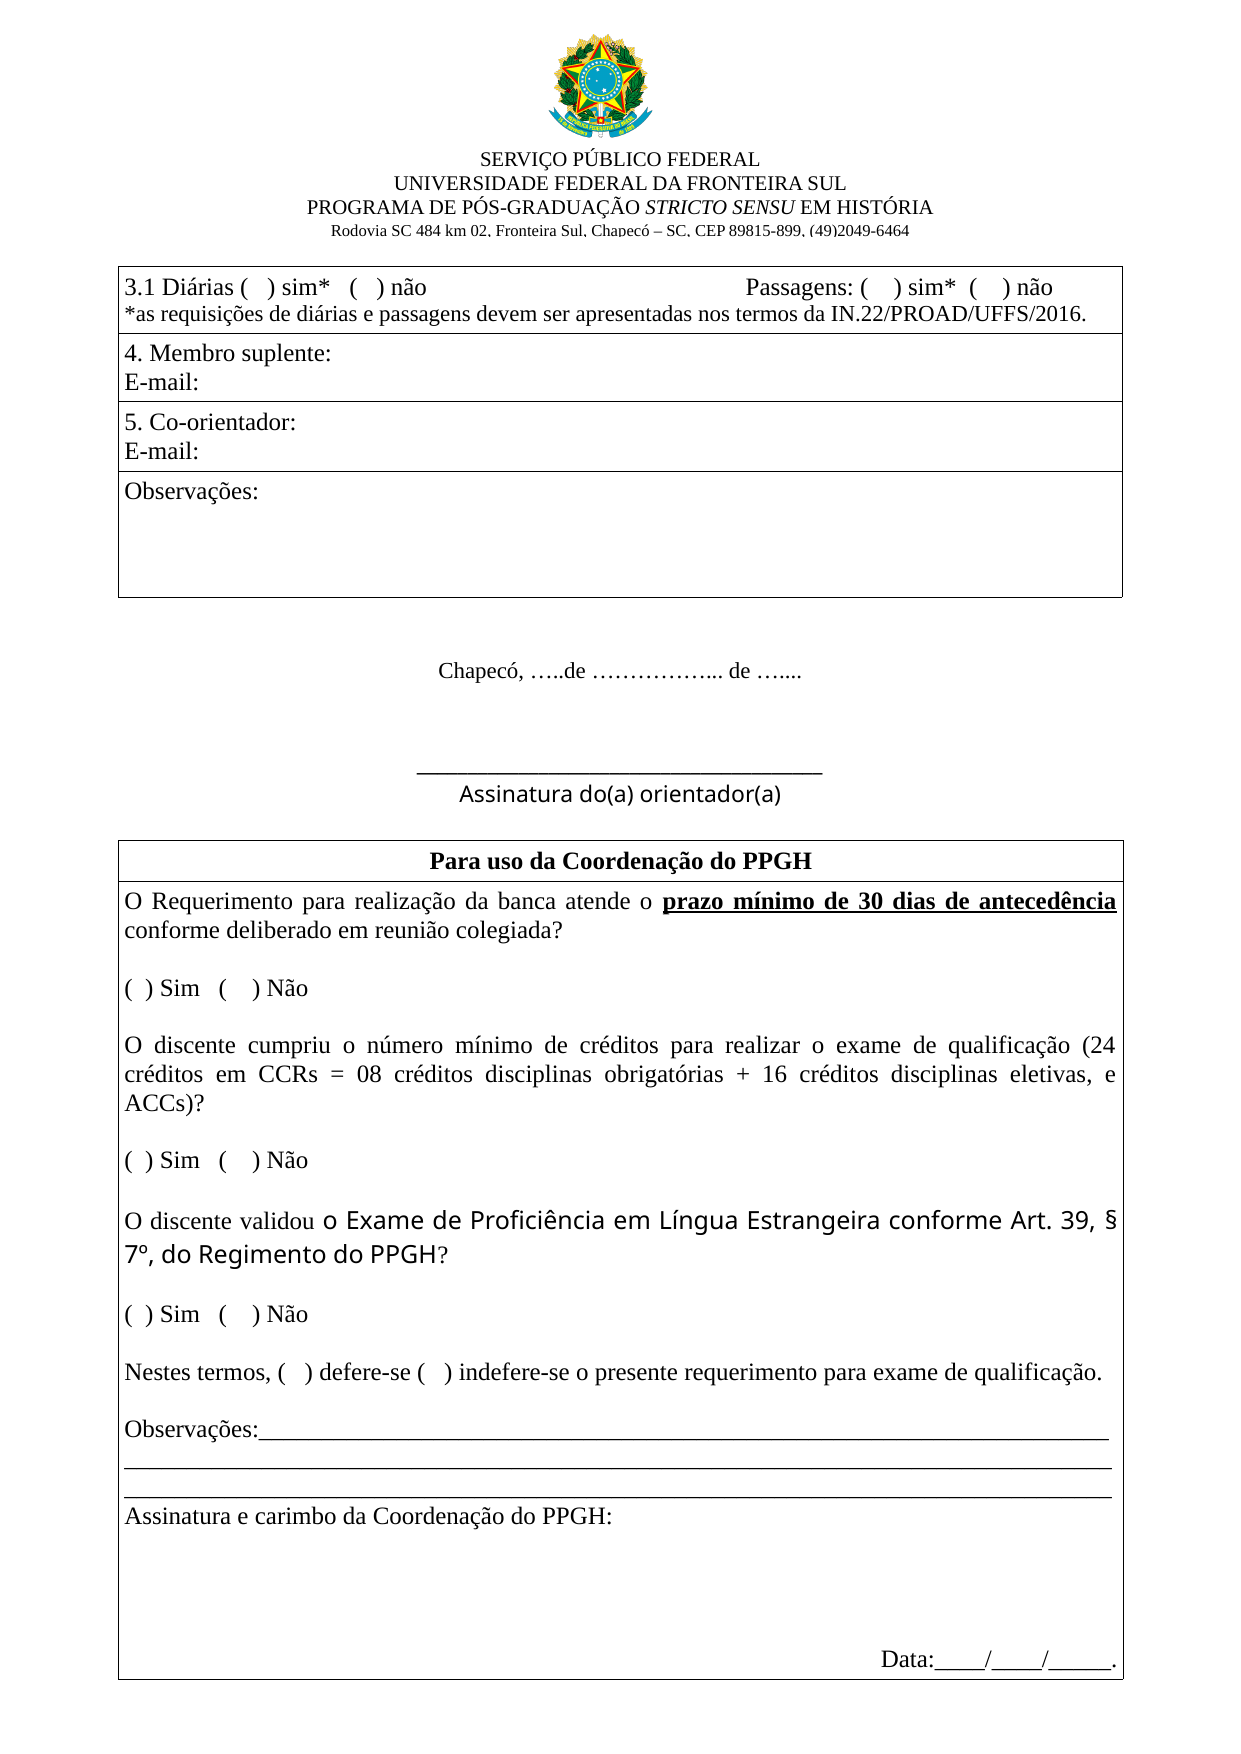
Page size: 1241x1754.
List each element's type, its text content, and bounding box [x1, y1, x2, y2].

text Assinatura do(a) orientador(a) [118, 778, 1122, 809]
table_cell O Requerimento para realização da banca atende o prazo mínimo de 30 dias de antecedência conforme deliberado em reunião colegiada? ( ) Sim ( ) Não O discente cumpriu o número mínimo de créditos para realizar o exame de qualificação (24 créditos em CCRs = 08 créditos disciplinas obrigatórias + 16 créditos disciplinas eletivas, e ACCs)? ( ) Sim ( ) Não O discente validou o Exame de Proficiência em Língua Estrangeira conforme Art. 39, § 7º, do Regimento do PPGH? ( ) Sim ( ) Não Nestes termos, ( ) defere-se ( ) indefere-se o presente requerimento para exame de qualificação. Observações:__________________________________________________________________________________________________________________________________________________________________________________________________________________________________ Assinatura e carimbo da Coordenação do PPGH: Data:____/____/_____. [119, 882, 1123, 1679]
table_cell Observações: [119, 472, 1122, 597]
table_cell 3.1 Diárias ( ) sim* ( ) não Passagens: ( ) sim* ( ) não *as requisições de diárias e passagens devem ser apresentadas nos termos da IN.22/PROAD/UFFS/2016. [119, 267, 1122, 332]
table_cell 5. Co-orientador: E-mail: [119, 402, 1122, 471]
text ________________________________________ [118, 746, 1122, 778]
table_header Para uso da Coordenação do PPGH [119, 841, 1123, 881]
picture [616, 113, 653, 138]
text Chapecó, …..de ……………... de ….... [118, 658, 1122, 684]
picture [622, 117, 635, 130]
picture [548, 34, 653, 138]
table_cell 4. Membro suplente: E-mail: [119, 334, 1122, 401]
